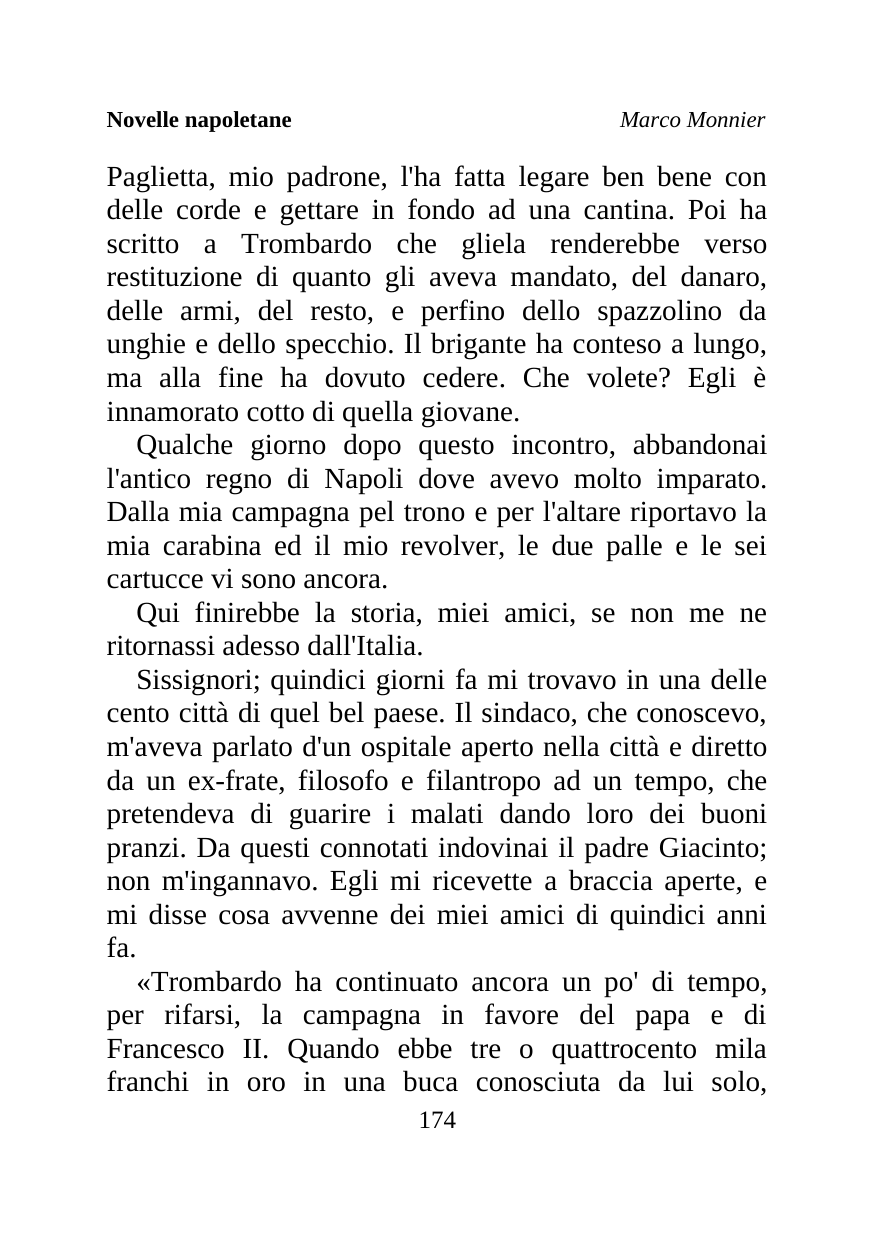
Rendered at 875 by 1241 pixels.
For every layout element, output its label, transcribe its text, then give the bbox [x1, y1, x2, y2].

text Qui finirebbe la storia, miei amici, se non me ne ritornassi adesso dall'Italia. [106, 595, 768, 662]
text Qualche giorno dopo questo incontro, abbandonai l'antico regno di Napoli dove avevo molto imparato. Dalla mia campagna pel trono e per l'altare riportavo la mia carabina ed il mio revolver, le due palle e le sei cartucce vi sono ancora. [106, 427, 768, 595]
text Paglietta, mio padrone, l'ha fatta legare ben bene con delle corde e gettare in fondo ad una cantina. Poi ha scritto a Trombardo che gliela renderebbe verso restituzione di quanto gli aveva mandato, del danaro, delle armi, del resto, e perfino dello spazzolino da unghie e dello specchio. Il brigante ha conteso a lungo, ma alla fine ha dovuto cedere. Che volete? Egli è innamorato cotto di quella giovane. [106, 159, 768, 427]
text «Trombardo ha continuato ancora un po' di tempo, per rifarsi, la campagna in favore del papa e di Francesco II. Quando ebbe tre o quattrocento mila franchi in oro in una buca conosciuta da lui solo, [106, 964, 768, 1098]
text Sissignori; quindici giorni fa mi trovavo in una delle cento città di quel bel paese. Il sindaco, che conoscevo, m'aveva parlato d'un ospitale aperto nella città e diretto da un ex-frate, filosofo e filantropo ad un tempo, che pretendeva di guarire i malati dando loro dei buoni pranzi. Da questi connotati indovinai il padre Giacinto; non m'ingannavo. Egli mi ricevette a braccia aperte, e mi disse cosa avvenne dei miei amici di quindici anni fa. [106, 662, 768, 964]
